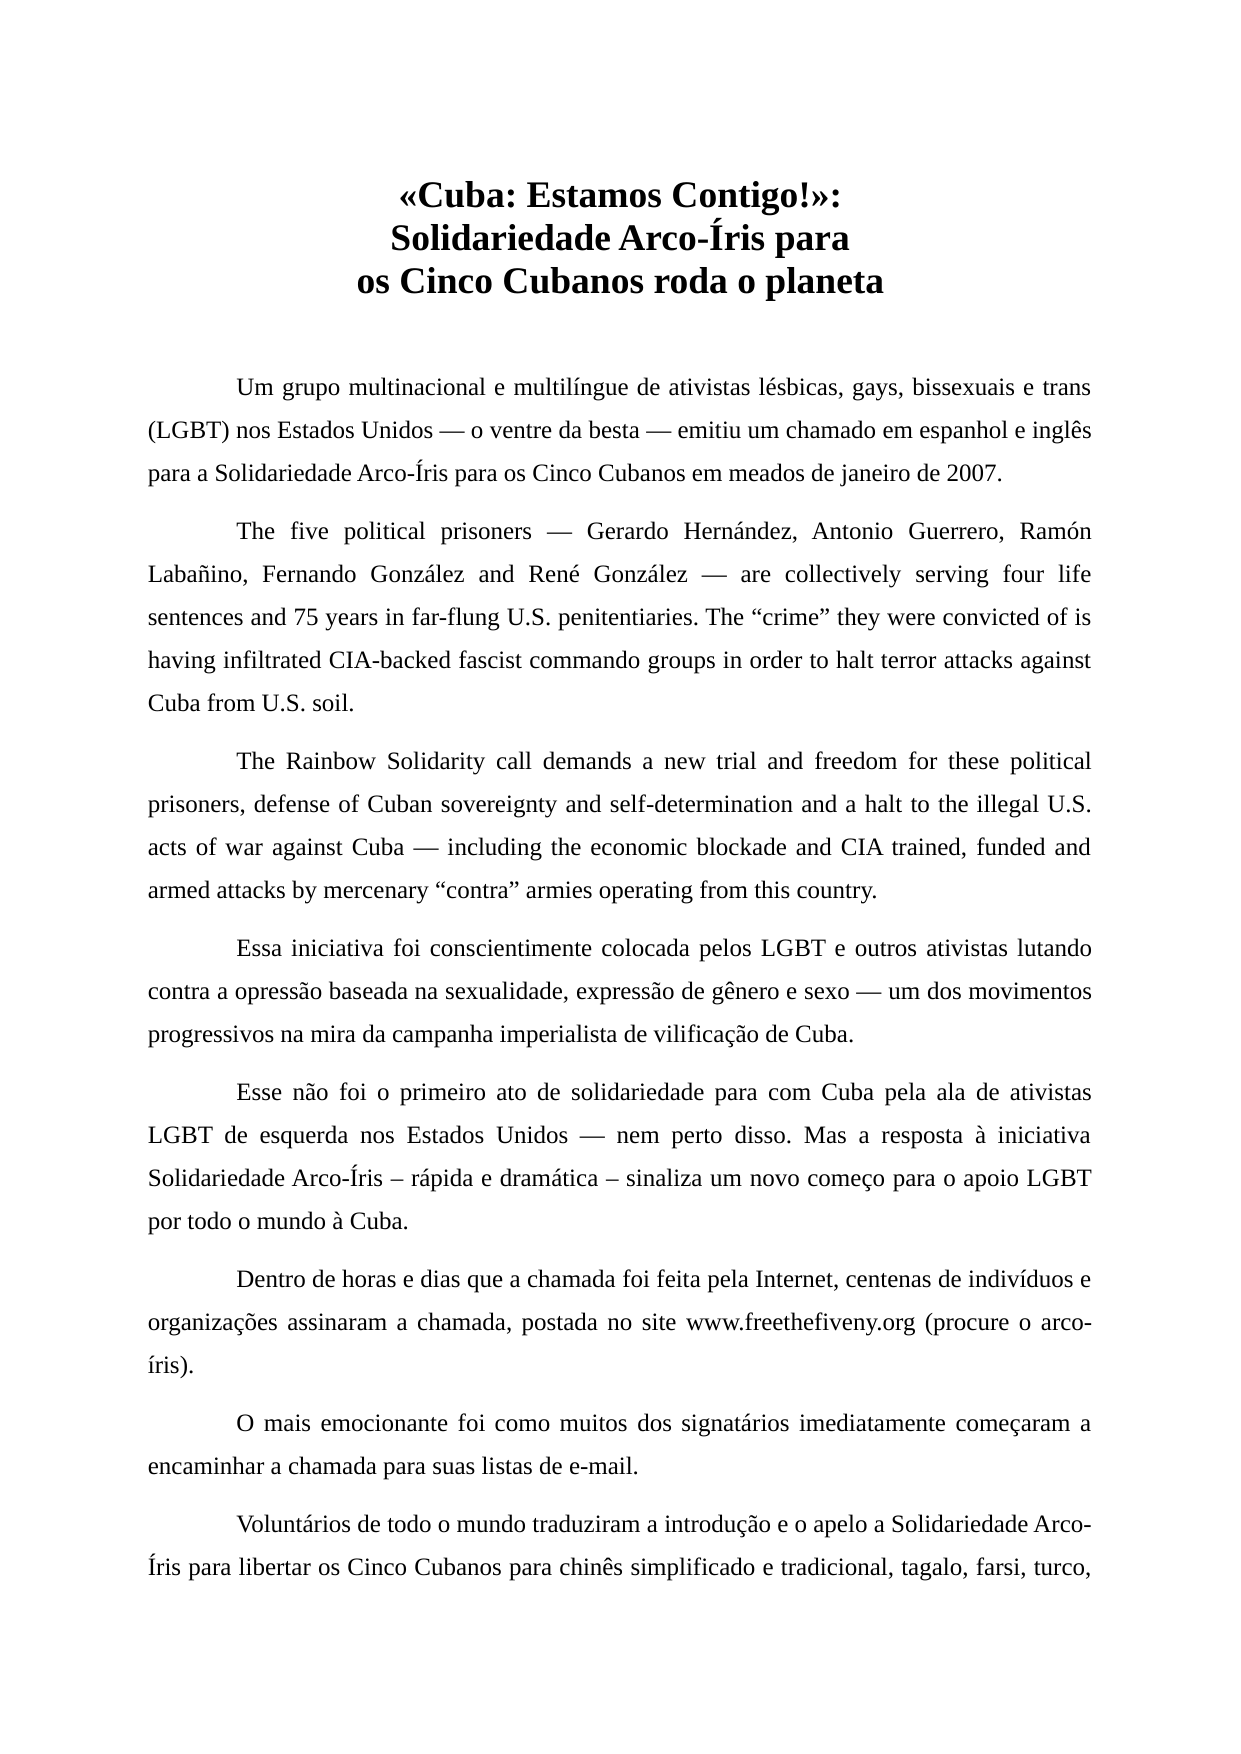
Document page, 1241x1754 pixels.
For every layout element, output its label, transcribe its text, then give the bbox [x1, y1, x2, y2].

text The Rainbow Solidarity call demands a new trial and freedom for these political prisoners, defense of Cuban sovereignty and self-determination and a halt to the illegal U.S. acts of war against Cuba — including the economic blockade and CIA trained, funded and armed attacks by mercenary “contra” armies operating from this country. [148, 746, 1093, 904]
text Dentro de horas e dias que a chamada foi feita pela Internet, centenas de indivíduos e organizações assinaram a chamada, postada no site www.freethefiveny.org (procure o arco-íris). [148, 1264, 1093, 1379]
text Esse não foi o primeiro ato de solidariedade para com Cuba pela ala de ativistas LGBT de esquerda nos Estados Unidos — nem perto disso. Mas a resposta à iniciativa Solidariedade Arco-Íris – rápida e dramática – sinaliza um novo começo para o apoio LGBT por todo o mundo à Cuba. [148, 1077, 1093, 1235]
text O mais emocionante foi como muitos dos signatários imediatamente começaram a encaminhar a chamada para suas listas de e-mail. [148, 1408, 1093, 1480]
text Um grupo multinacional e multilíngue de ativistas lésbicas, gays, bissexuais e trans (LGBT) nos Estados Unidos — o ventre da besta — emitiu um chamado em espanhol e inglês para a Solidariedade Arco-Íris para os Cinco Cubanos em meados de janeiro de 2007. [148, 372, 1093, 487]
text The five political prisoners — Gerardo Hernández, Antonio Guerrero, Ramón Labañino, Fernando González and René González — are collectively serving four life sentences and 75 years in far-flung U.S. penitentiaries. The “crime” they were convicted of is having infiltrated CIA-backed fascist commando groups in order to halt terror attacks against Cuba from U.S. soil. [148, 516, 1093, 717]
subtitle «Cuba: Estamos Contigo!»: Solidariedade Arco-Íris para os Cinco Cubanos roda o planeta [148, 172, 1093, 302]
text Voluntários de todo o mundo traduziram a introdução e o apelo a Solidariedade Arco-Íris para libertar os Cinco Cubanos para chinês simplificado e tradicional, tagalo, farsi, turco, [148, 1509, 1093, 1581]
text Essa iniciativa foi conscientimente colocada pelos LGBT e outros ativistas lutando contra a opressão baseada na sexualidade, expressão de gênero e sexo — um dos movimentos progressivos na mira da campanha imperialista de vilificação de Cuba. [148, 933, 1093, 1048]
